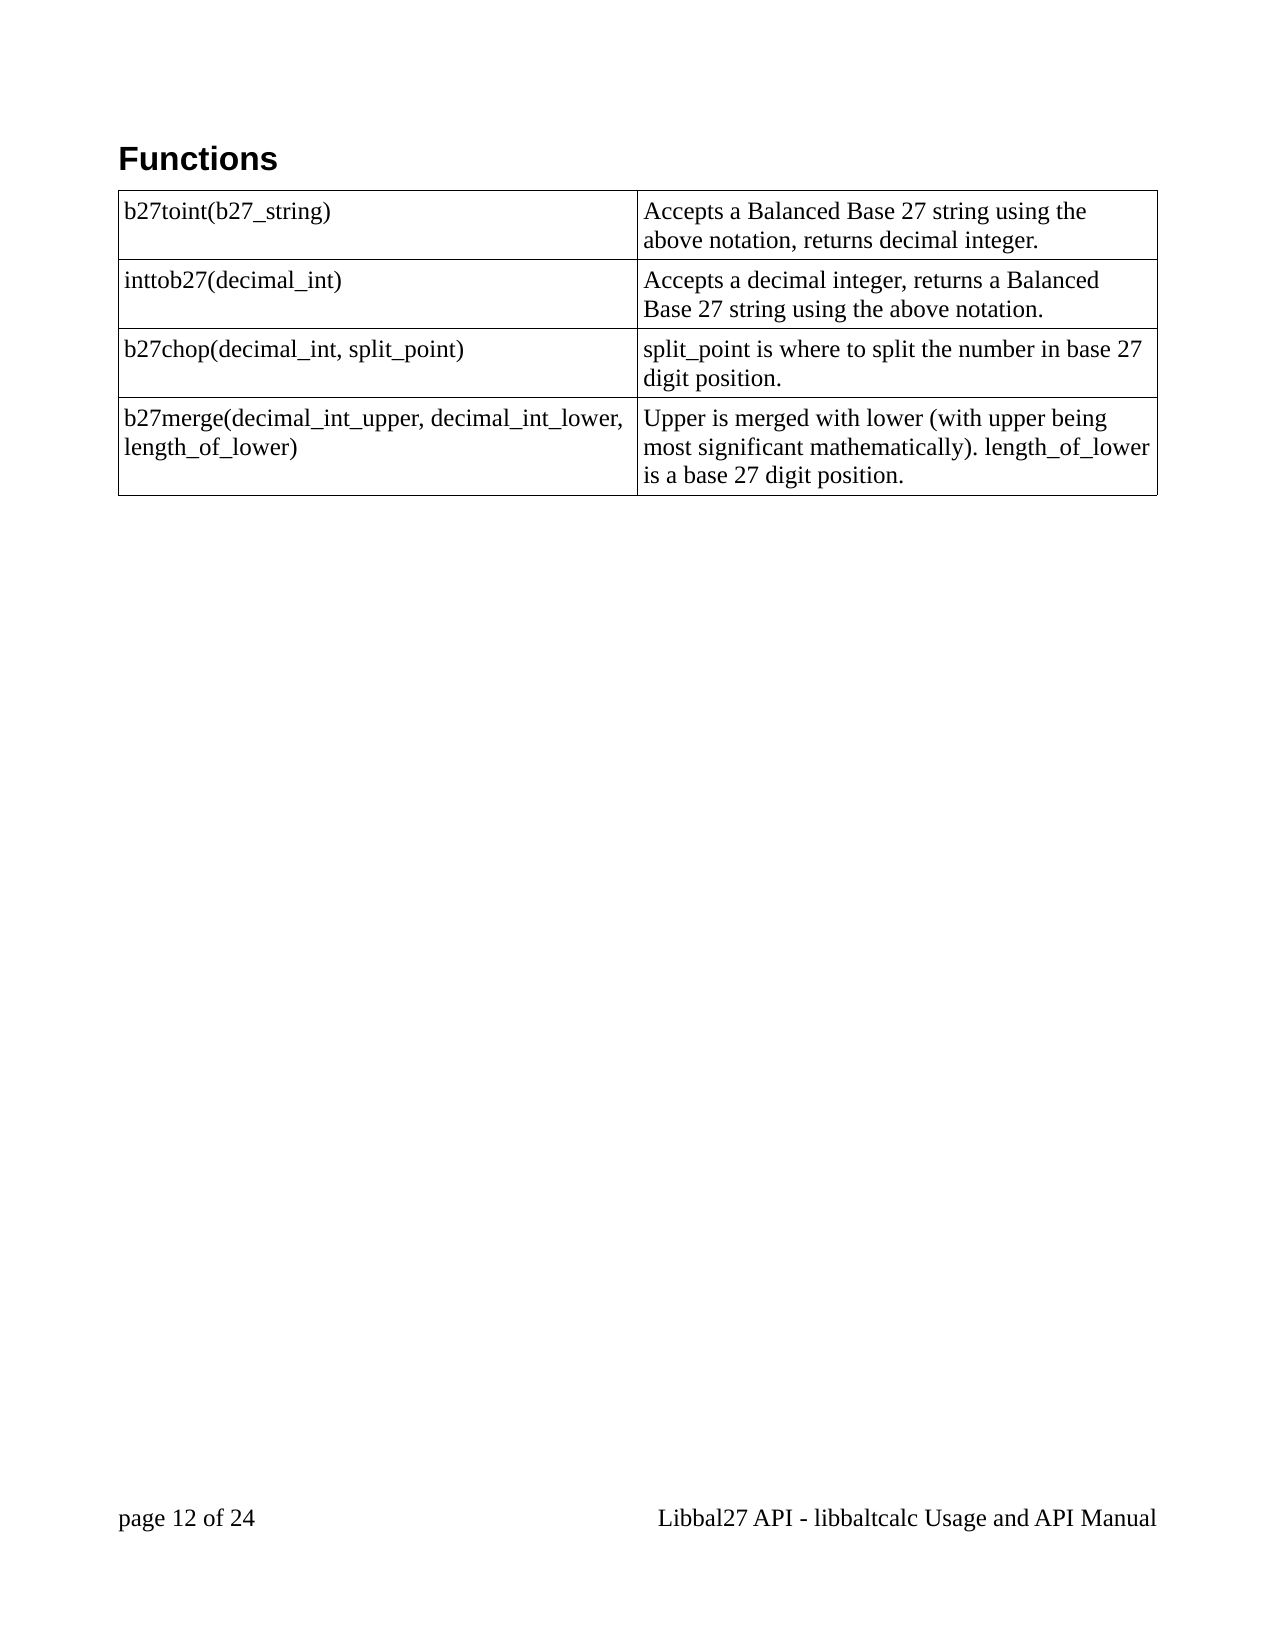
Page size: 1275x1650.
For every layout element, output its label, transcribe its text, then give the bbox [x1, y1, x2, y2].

table_cell Accepts a decimal integer, returns a Balanced Base 27 string using the above notation. [638, 260, 1157, 328]
table_cell split_point is where to split the number in base 27 digit position. [638, 329, 1157, 397]
table_cell inttob27(decimal_int) [119, 260, 637, 328]
table_cell b27merge(decimal_int_upper, decimal_int_lower, length_of_lower) [119, 398, 637, 495]
table_cell Upper is merged with lower (with upper being most significant mathematically). length_of_lower is a base 27 digit position. [638, 398, 1157, 495]
table_cell b27chop(decimal_int, split_point) [119, 329, 637, 397]
table_header Accepts a Balanced Base 27 string using the above notation, returns decimal integer. [638, 191, 1157, 259]
subtitle Functions [118, 139, 1157, 178]
table_header b27toint(b27_string) [119, 191, 637, 259]
